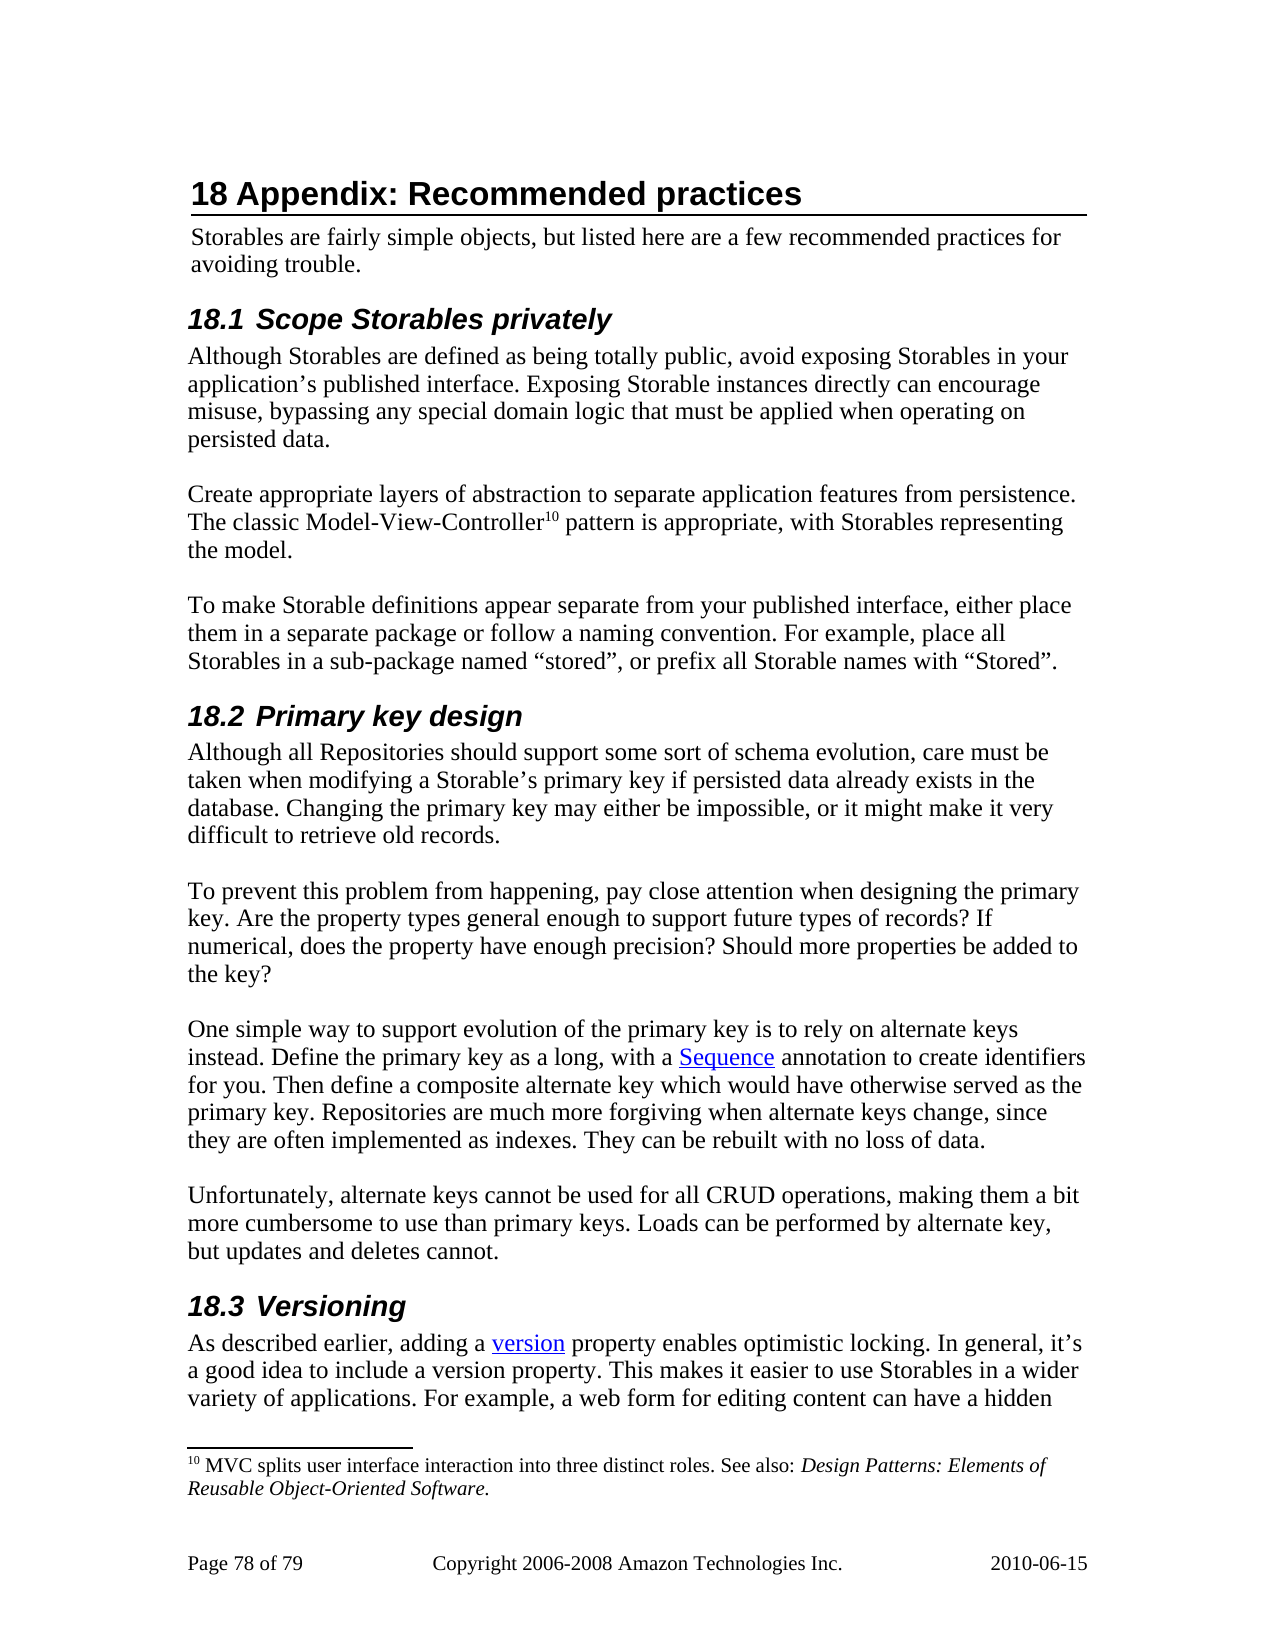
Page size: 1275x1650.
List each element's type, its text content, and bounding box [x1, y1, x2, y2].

subtitle Versioning [187, 1290, 1087, 1322]
text Create appropriate layers of abstraction to separate application features from persistence. The classic Model-View-Controller pattern is appropriate, with Storables representing the model. [187, 481, 1087, 564]
text One simple way to support evolution of the primary key is to rely on alternate keys instead. Define the primary key as a long, with a Sequence annotation to create identifiers for you. Then define a composite alternate key which would have otherwise served as the primary key. Repositories are much more forgiving when alternate keys change, since they are often implemented as indexes. They can be rebuilt with no loss of data. [187, 1015, 1087, 1154]
text To prevent this problem from happening, pay close attention when designing the primary key. Are the property types general enough to support future types of records? If numerical, does the property have enough precision? Should more properties be added to the key? [187, 877, 1087, 988]
text To make Storable definitions appear separate from your published interface, either place them in a separate package or follow a naming convention. For example, place all Storables in a sub-package named “stored”, or prefix all Storable names with “Stored”. [187, 591, 1087, 674]
text Storables are fairly simple objects, but listed here are a few recommended practices for avoiding trouble. [191, 223, 1087, 278]
text Unfortunately, alternate keys cannot be used for all CRUD operations, making them a bit more cumbersome to use than primary keys. Loads can be performed by alternate key, but updates and deletes cannot. [187, 1182, 1087, 1265]
subtitle Appendix: Recommended practices [191, 175, 1087, 214]
text MVC splits user interface interaction into three distinct roles. See also: Design Patterns: Elements of Reusable Object-Oriented Software. [187, 1454, 1087, 1500]
subtitle Scope Storables privately [187, 303, 1087, 336]
subtitle Primary key design [187, 699, 1087, 732]
text As described earlier, adding a version property enables optimistic locking. In general, it’s a good idea to include a version property. This makes it easier to use Storables in a wider variety of applications. For example, a web form for editing content can have a hidden [187, 1329, 1087, 1412]
text Although all Repositories should support some sort of schema evolution, care must be taken when modifying a Storable’s primary key if persisted data already exists in the database. Changing the primary key may either be impossible, or it might make it very difficult to retrieve old records. [187, 738, 1087, 849]
text Although Storables are defined as being totally public, avoid exposing Storables in your application’s published interface. Exposing Storable instances directly can encourage misuse, bypassing any special domain logic that must be applied when operating on persisted data. [187, 342, 1087, 453]
